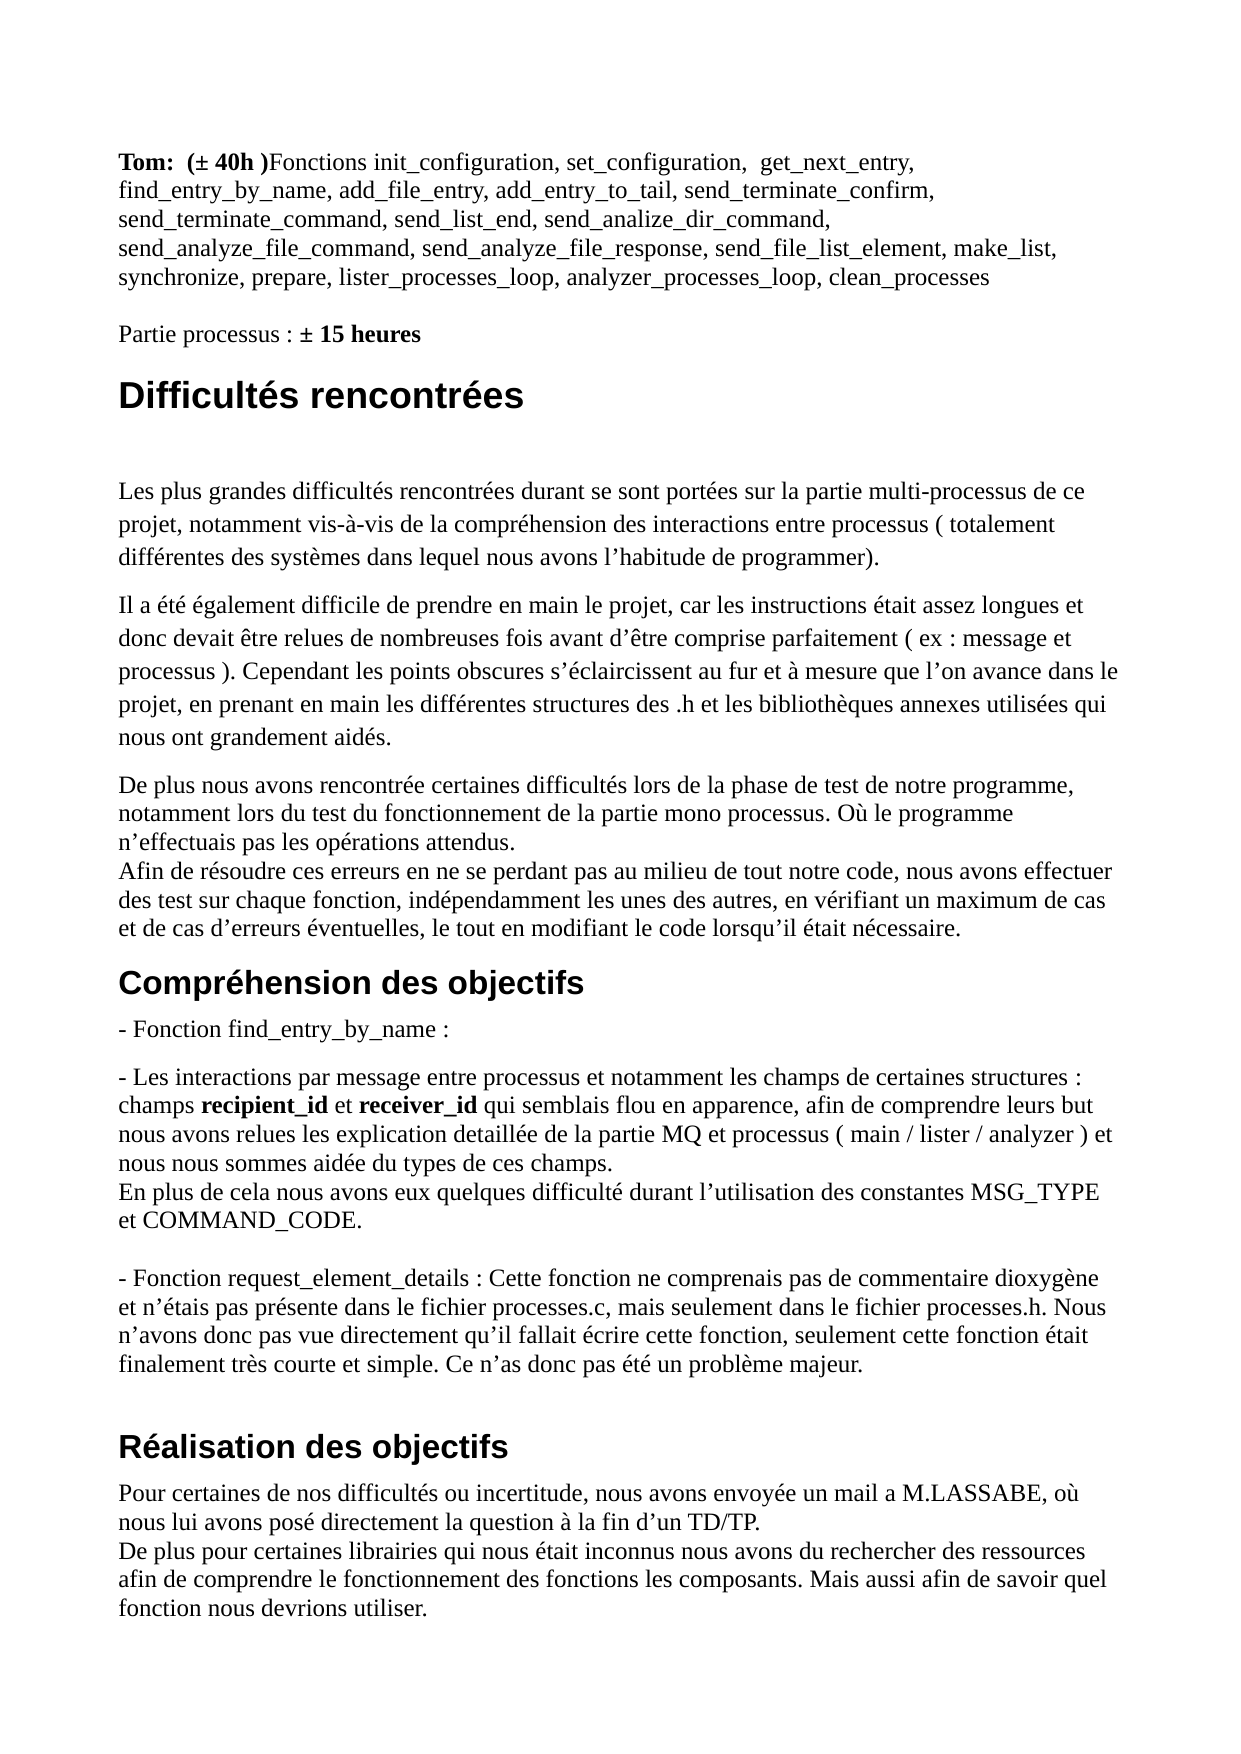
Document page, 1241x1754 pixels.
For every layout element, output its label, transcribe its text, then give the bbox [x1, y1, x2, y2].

text - Fonction request_element_details : Cette fonction ne comprenais pas de commentaire dioxygène et n’étais pas présente dans le fichier processes.c, mais seulement dans le fichier processes.h. Nous n’avons donc pas vue directement qu’il fallait écrire cette fonction, seulement cette fonction était finalement très courte et simple. Ce n’as donc pas été un problème majeur. [118, 1263, 1122, 1378]
text Partie processus : ± 15 heures [118, 319, 1122, 348]
subtitle Réalisation des objectifs [118, 1427, 1122, 1466]
text - Fonction find_entry_by_name : [118, 1014, 1122, 1043]
subtitle Compréhension des objectifs [118, 963, 1122, 1001]
text Afin de résoudre ces erreurs en ne se perdant pas au milieu de tout notre code, nous avons effectuer des test sur chaque fonction, indépendamment les unes des autres, en vérifiant un maximum de cas et de cas d’erreurs éventuelles, le tout en modifiant le code lorsqu’il était nécessaire. [118, 856, 1122, 942]
text De plus pour certaines librairies qui nous était inconnus nous avons du rechercher des ressources afin de comprendre le fonctionnement des fonctions les composants. Mais aussi afin de savoir quel fonction nous devrions utiliser. [118, 1536, 1122, 1622]
text - Les interactions par message entre processus et notamment les champs de certaines structures : champs recipient_id et receiver_id qui semblais flou en apparence, afin de comprendre leurs but nous avons relues les explication detaillée de la partie MQ et processus ( main / lister / analyzer ) et nous nous sommes aidée du types de ces champs. [118, 1062, 1122, 1177]
text Il a été également difficile de prendre en main le projet, car les instructions était assez longues et donc devait être relues de nombreuses fois avant d’être comprise parfaitement ( ex : message et processus ). Cependant les points obscures s’éclaircissent au fur et à mesure que l’on avance dans le projet, en prenant en main les différentes structures des .h et les bibliothèques annexes utilisées qui nous ont grandement aidés. [118, 590, 1122, 751]
subtitle Difficultés rencontrées [118, 373, 1122, 416]
text Les plus grandes difficultés rencontrées durant se sont portées sur la partie multi-processus de ce projet, notamment vis-à-vis de la compréhension des interactions entre processus ( totalement différentes des systèmes dans lequel nous avons l’habitude de programmer). [118, 476, 1122, 571]
text De plus nous avons rencontrée certaines difficultés lors de la phase de test de notre programme, notamment lors du test du fonctionnement de la partie mono processus. Où le programme n’effectuais pas les opérations attendus. [118, 770, 1122, 856]
text En plus de cela nous avons eux quelques difficulté durant l’utilisation des constantes MSG_TYPE et COMMAND_CODE. [118, 1177, 1122, 1234]
text Tom: (± 40h )Fonctions init_configuration, set_configuration, get_next_entry, find_entry_by_name, add_file_entry, add_entry_to_tail, send_terminate_confirm, send_terminate_command, send_list_end, send_analize_dir_command, send_analyze_file_command, send_analyze_file_response, send_file_list_element, make_list, synchronize, prepare, lister_processes_loop, analyzer_processes_loop, clean_processes [118, 147, 1122, 291]
text Pour certaines de nos difficultés ou incertitude, nous avons envoyée un mail a M.LASSABE, où nous lui avons posé directement la question à la fin d’un TD/TP. [118, 1478, 1122, 1536]
